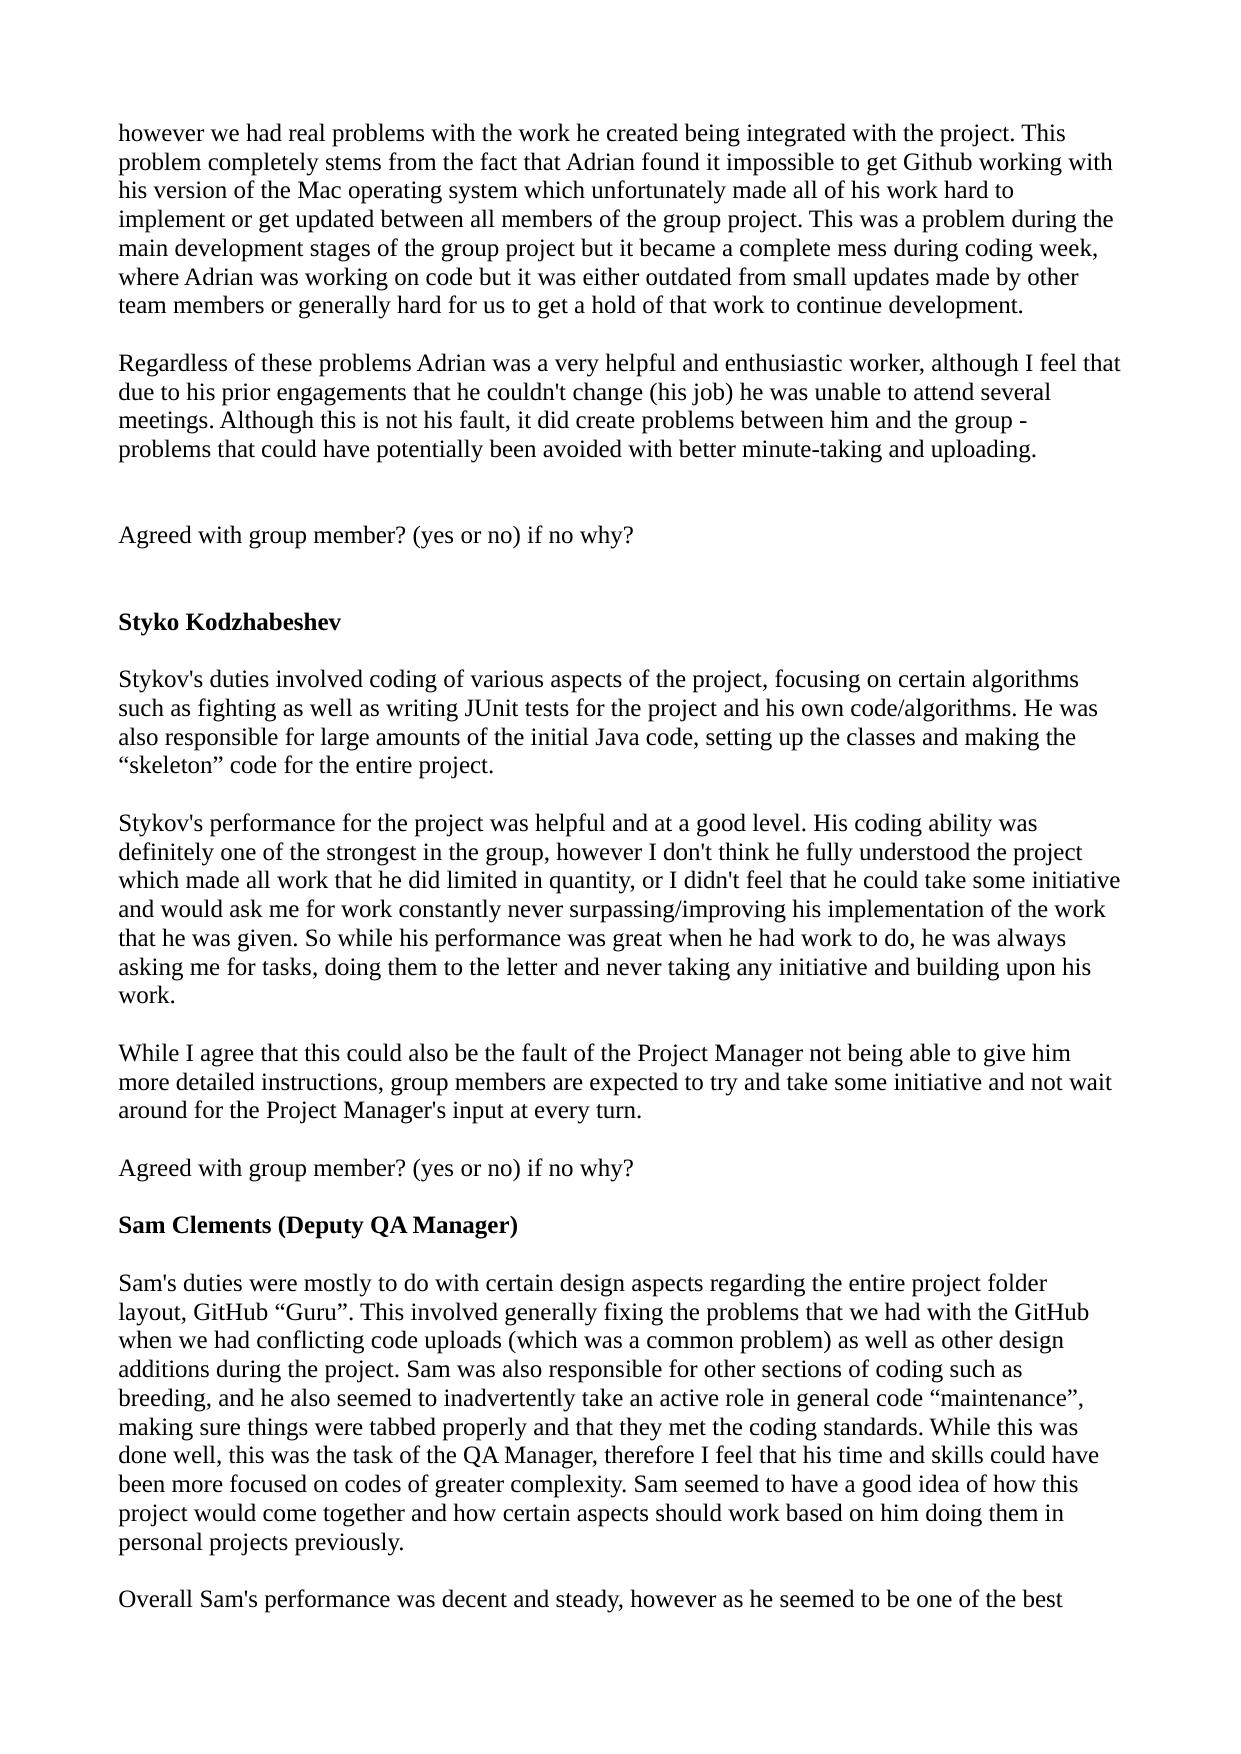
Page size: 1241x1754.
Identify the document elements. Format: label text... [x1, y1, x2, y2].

text Agreed with group member? (yes or no) if no why? [118, 521, 1122, 549]
text Stykov's duties involved coding of various aspects of the project, focusing on certain algorithms such as fighting as well as writing JUnit tests for the project and his own code/algorithms. He was also responsible for large amounts of the initial Java code, setting up the classes and making the “skeleton” code for the entire project. [118, 664, 1122, 779]
text Stykov's performance for the project was helpful and at a good level. His coding ability was definitely one of the strongest in the group, however I don't think he fully understood the project which made all work that he did limited in quantity, or I didn't feel that he could take some initiative and would ask me for work constantly never surpassing/improving his implementation of the work that he was given. So while his performance was great when he had work to do, he was always asking me for tasks, doing them to the letter and never taking any initiative and building upon his work. [118, 808, 1122, 1009]
text however we had real problems with the work he created being integrated with the project. This problem completely stems from the fact that Adrian found it impossible to get Github working with his version of the Mac operating system which unfortunately made all of his work hard to implement or get updated between all members of the group project. This was a problem during the main development stages of the group project but it became a complete mess during coding week, where Adrian was working on code but it was either outdated from small updates made by other team members or generally hard for us to get a hold of that work to continue development. [118, 118, 1122, 319]
text Regardless of these problems Adrian was a very helpful and enthusiastic worker, although I feel that due to his prior engagements that he couldn't change (his job) he was unable to attend several meetings. Although this is not his fault, it did create problems between him and the group - problems that could have potentially been avoided with better minute-taking and uploading. [118, 348, 1122, 492]
text While I agree that this could also be the fault of the Project Manager not being able to give him more detailed instructions, group members are expected to try and take some initiative and not wait around for the Project Manager's input at every turn. [118, 1038, 1122, 1124]
text Styko Kodzhabeshev [118, 607, 1122, 636]
text Overall Sam's performance was decent and steady, however as he seemed to be one of the best [118, 1584, 1122, 1613]
text Agreed with group member? (yes or no) if no why? [118, 1153, 1122, 1182]
text Sam Clements (Deputy QA Manager) [118, 1211, 1122, 1239]
text Sam's duties were mostly to do with certain design aspects regarding the entire project folder layout, GitHub “Guru”. This involved generally fixing the problems that we had with the GitHub when we had conflicting code uploads (which was a common problem) as well as other design additions during the project. Sam was also responsible for other sections of coding such as breeding, and he also seemed to inadvertently take an active role in general code “maintenance”, making sure things were tabbed properly and that they met the coding standards. While this was done well, this was the task of the QA Manager, therefore I feel that his time and skills could have been more focused on codes of greater complexity. Sam seemed to have a good idea of how this project would come together and how certain aspects should work based on him doing them in personal projects previously. [118, 1268, 1122, 1556]
